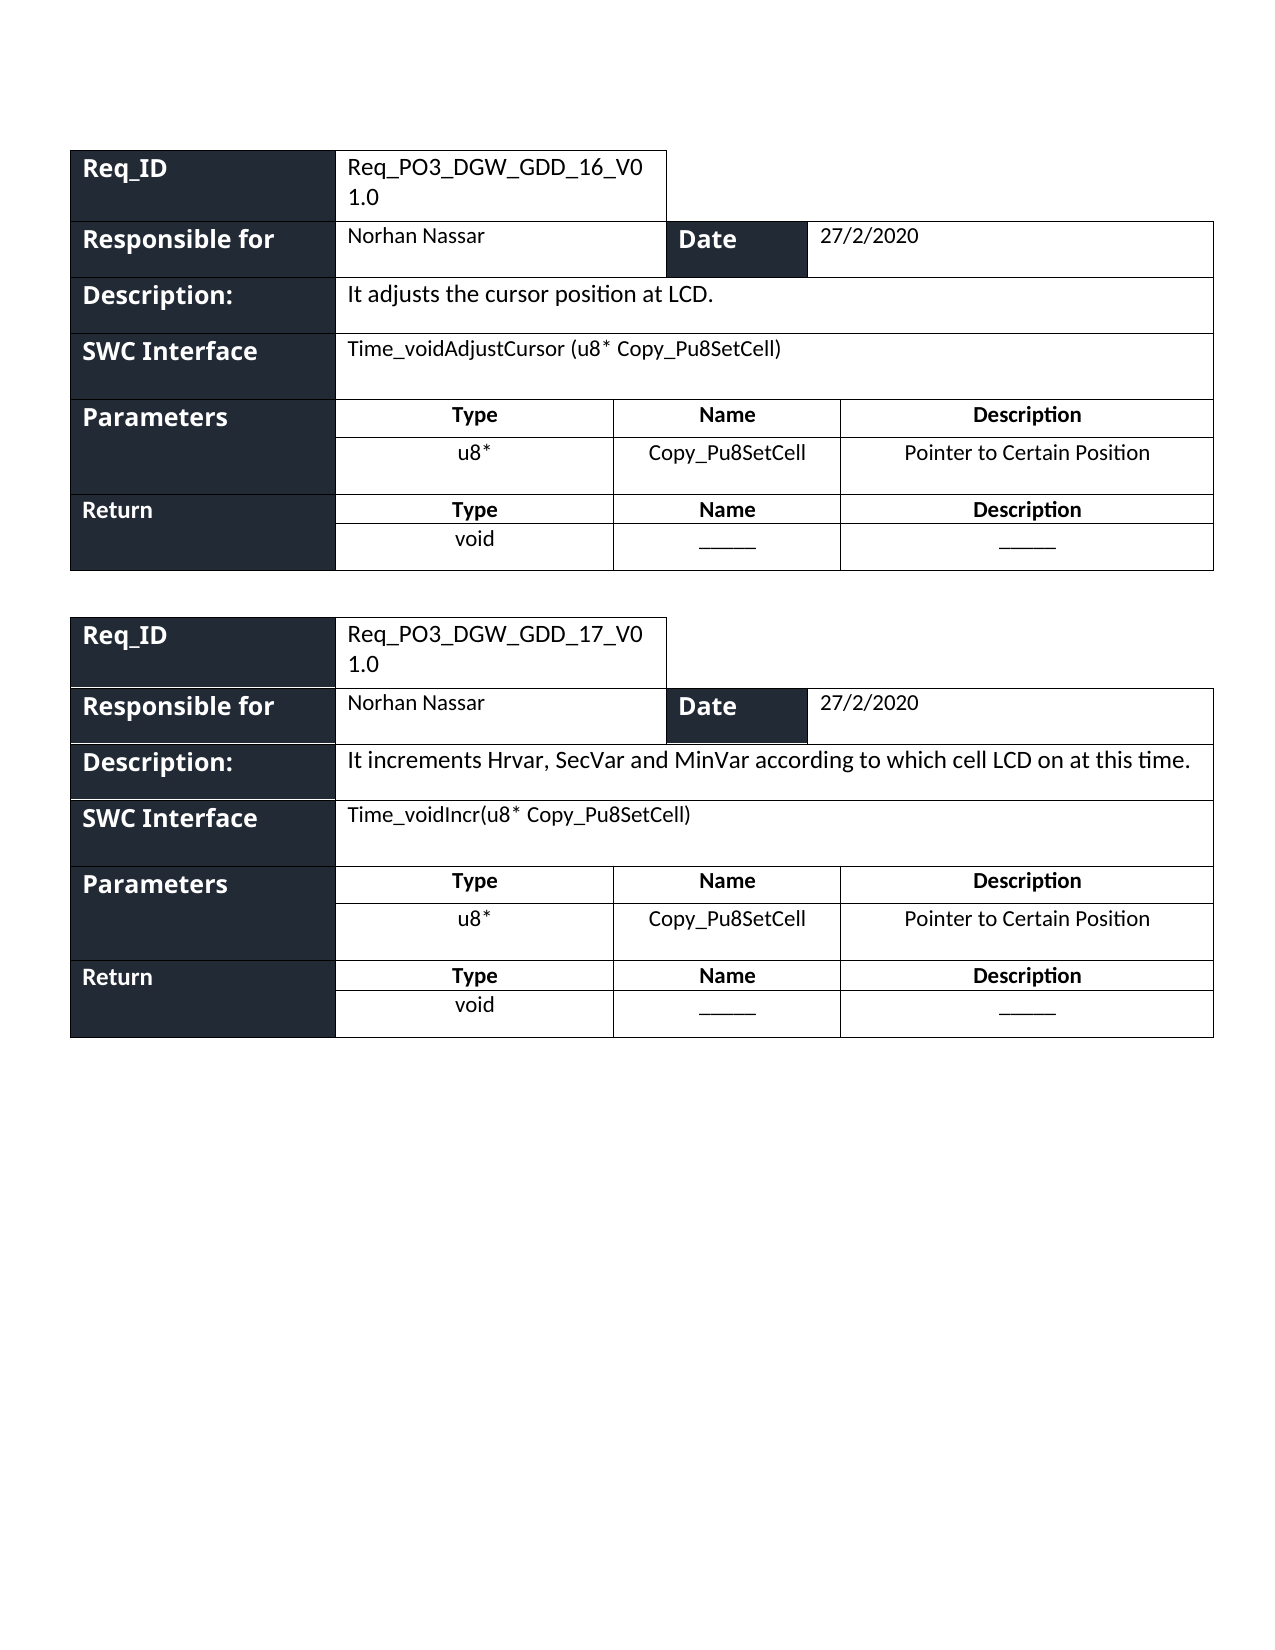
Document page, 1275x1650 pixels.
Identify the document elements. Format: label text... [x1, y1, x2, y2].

table_header [808, 150, 841, 221]
table_cell _____ [841, 524, 1213, 570]
table_header [667, 150, 808, 221]
table_cell Parameters [71, 400, 335, 494]
table_cell Description [841, 961, 1213, 989]
table_cell Description [841, 495, 1213, 523]
table_cell u8* [336, 438, 613, 494]
table_cell Pointer to Certain Position [841, 438, 1213, 494]
table_cell It increments Hrvar, SecVar and MinVar according to which cell LCD on at this time. [336, 745, 1213, 799]
table_header Req_PO3_DGW_GDD_16_V01.0 [336, 151, 666, 221]
table_cell Type [336, 495, 613, 523]
table_cell Description [841, 867, 1213, 903]
table_cell u8* [336, 904, 613, 960]
table_cell Pointer to Certain Position [841, 904, 1213, 960]
table_cell Type [336, 961, 613, 989]
table_cell Norhan Nassar [336, 222, 666, 277]
table_cell Name [614, 961, 840, 989]
table_cell Type [336, 400, 613, 437]
table_cell SWC Interface [71, 801, 335, 866]
table_cell _____ [614, 524, 840, 570]
table_header [808, 617, 841, 687]
table_cell Copy_Pu8SetCell [614, 904, 840, 960]
table_cell Return [71, 495, 335, 570]
table_cell Date [667, 689, 807, 743]
table_header [667, 617, 808, 687]
table_cell 27/2/2020 [808, 689, 1213, 743]
table_cell Name [614, 400, 840, 437]
table_cell Time_voidAdjustCursor (u8* Copy_Pu8SetCell) [336, 334, 1213, 399]
table_cell _____ [841, 991, 1213, 1037]
table_cell Name [614, 495, 840, 523]
table_cell SWC Interface [71, 334, 335, 399]
table_cell void [336, 524, 613, 570]
table_cell Responsible for [71, 222, 335, 277]
table_header [841, 150, 1213, 221]
table_cell 27/2/2020 [808, 222, 1213, 277]
table_cell Norhan Nassar [336, 689, 666, 743]
table_cell It adjusts the cursor position at LCD. [336, 278, 1213, 333]
table_cell Parameters [71, 867, 335, 960]
table_cell Copy_Pu8SetCell [614, 438, 840, 494]
table_cell Type [336, 867, 613, 903]
table_cell Responsible for [71, 689, 335, 743]
table_cell Date [667, 222, 807, 277]
table_header Req_ID [71, 618, 335, 687]
table_cell Time_voidIncr(u8* Copy_Pu8SetCell) [336, 801, 1213, 866]
table_header Req_PO3_DGW_GDD_17_V01.0 [336, 618, 666, 687]
table_cell Name [614, 867, 840, 903]
table_cell Return [71, 961, 335, 1037]
table_header Req_ID [71, 151, 335, 221]
table_cell Description [841, 400, 1213, 437]
table_header [841, 617, 1213, 687]
table_cell _____ [614, 991, 840, 1037]
table_cell Description: [71, 278, 335, 333]
table_cell Description: [71, 745, 335, 799]
table_cell void [336, 991, 613, 1037]
